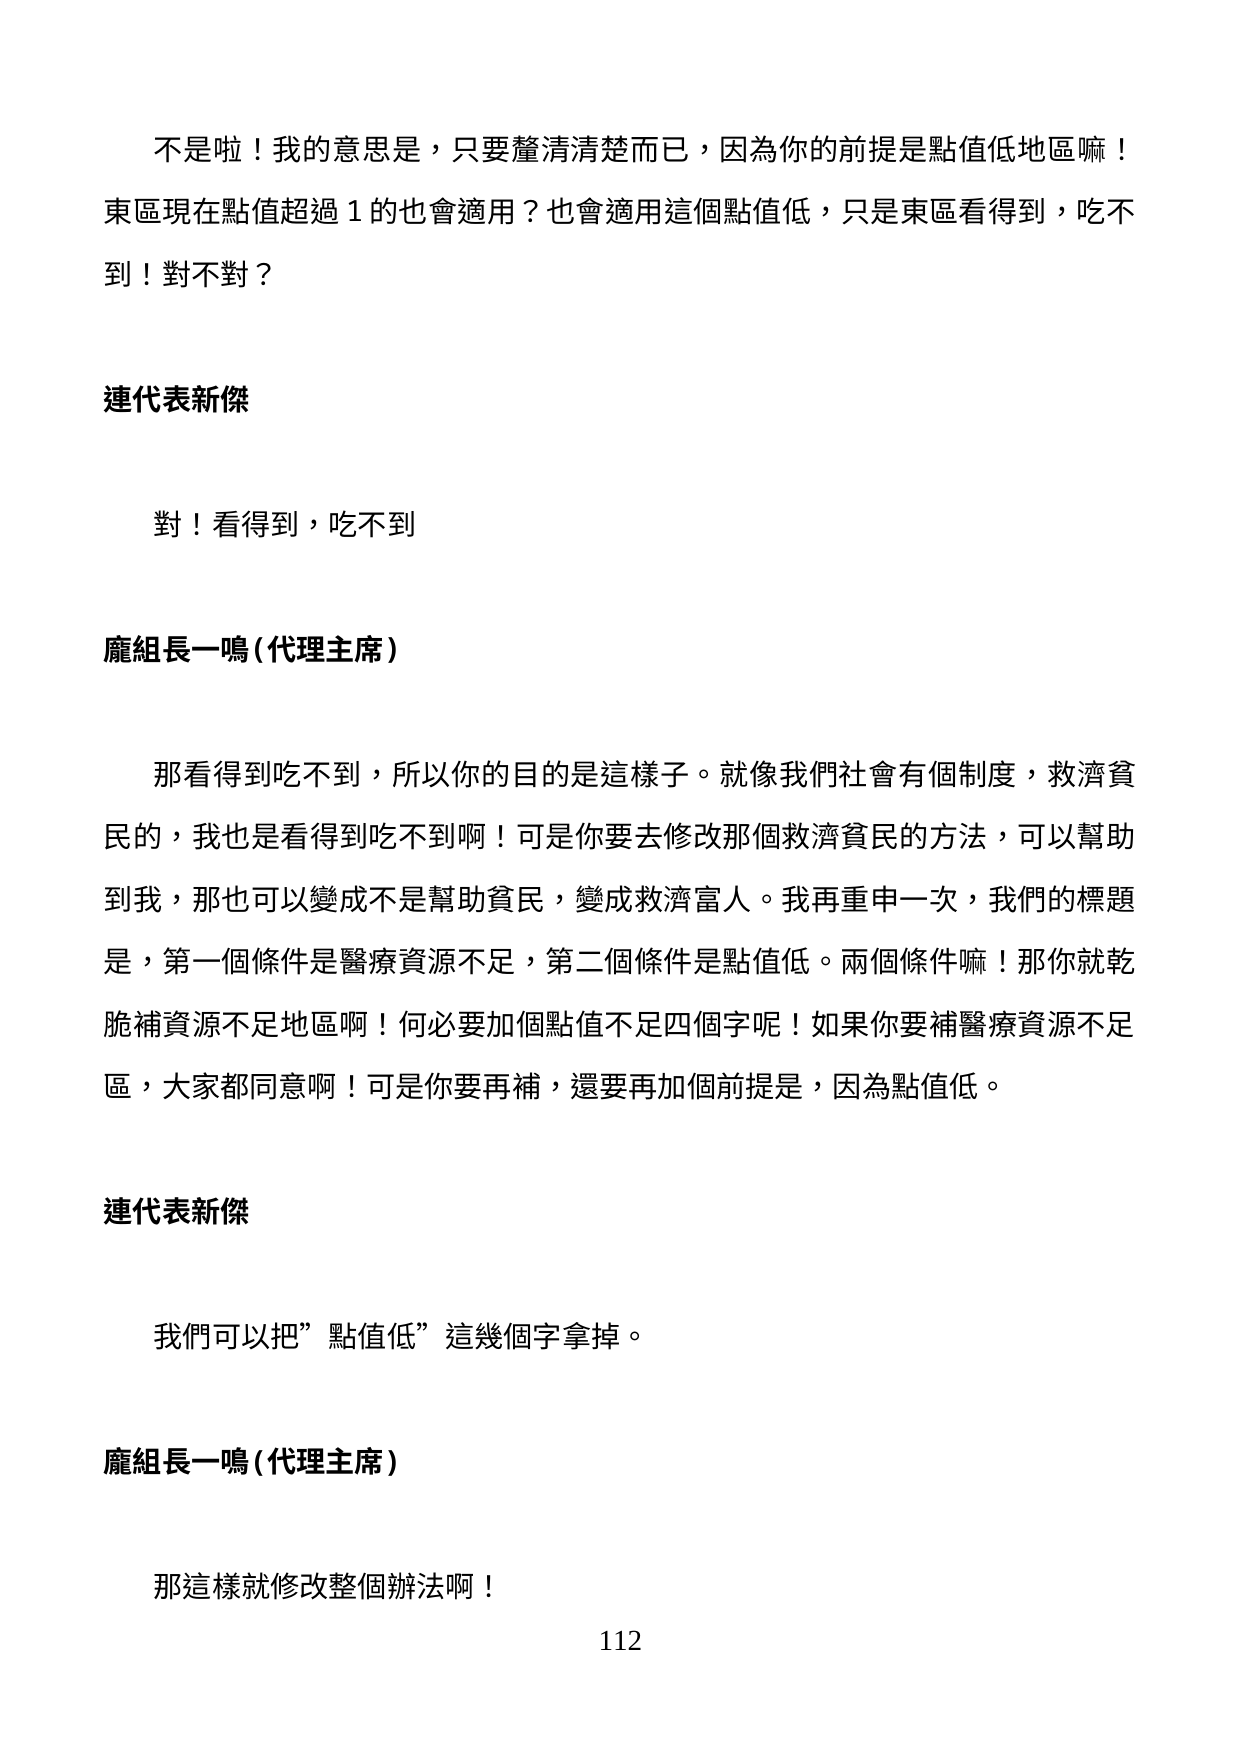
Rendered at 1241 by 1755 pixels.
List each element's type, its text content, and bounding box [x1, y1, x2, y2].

text 我們可以把”點值低”這幾個字拿掉。 [103, 1293, 1137, 1356]
text 龐組長一鳴(代理主席) [103, 606, 1137, 668]
text 那這樣就修改整個辦法啊！ [103, 1543, 1137, 1606]
text 不是啦！我的意思是，只要釐清清楚而已，因為你的前提是點值低地區嘛！東區現在點值超過1的也會適用？也會適用這個點值低，只是東區看得到，吃不到！對不對？ [103, 106, 1137, 293]
text 龐組長一鳴(代理主席) [103, 1418, 1137, 1481]
text 連代表新傑 [103, 356, 1137, 418]
text 對！看得到，吃不到 [103, 481, 1137, 543]
text 連代表新傑 [103, 1168, 1137, 1231]
text 那看得到吃不到，所以你的目的是這樣子。就像我們社會有個制度，救濟貧民的，我也是看得到吃不到啊！可是你要去修改那個救濟貧民的方法，可以幫助到我，那也可以變成不是幫助貧民，變成救濟富人。我再重申一次，我們的標題是，第一個條件是醫療資源不足，第二個條件是點值低。兩個條件嘛！那你就乾脆補資源不足地區啊！何必要加個點值不足四個字呢！如果你要補醫療資源不足區，大家都同意啊！可是你要再補，還要再加個前提是，因為點值低。 [103, 731, 1137, 1106]
